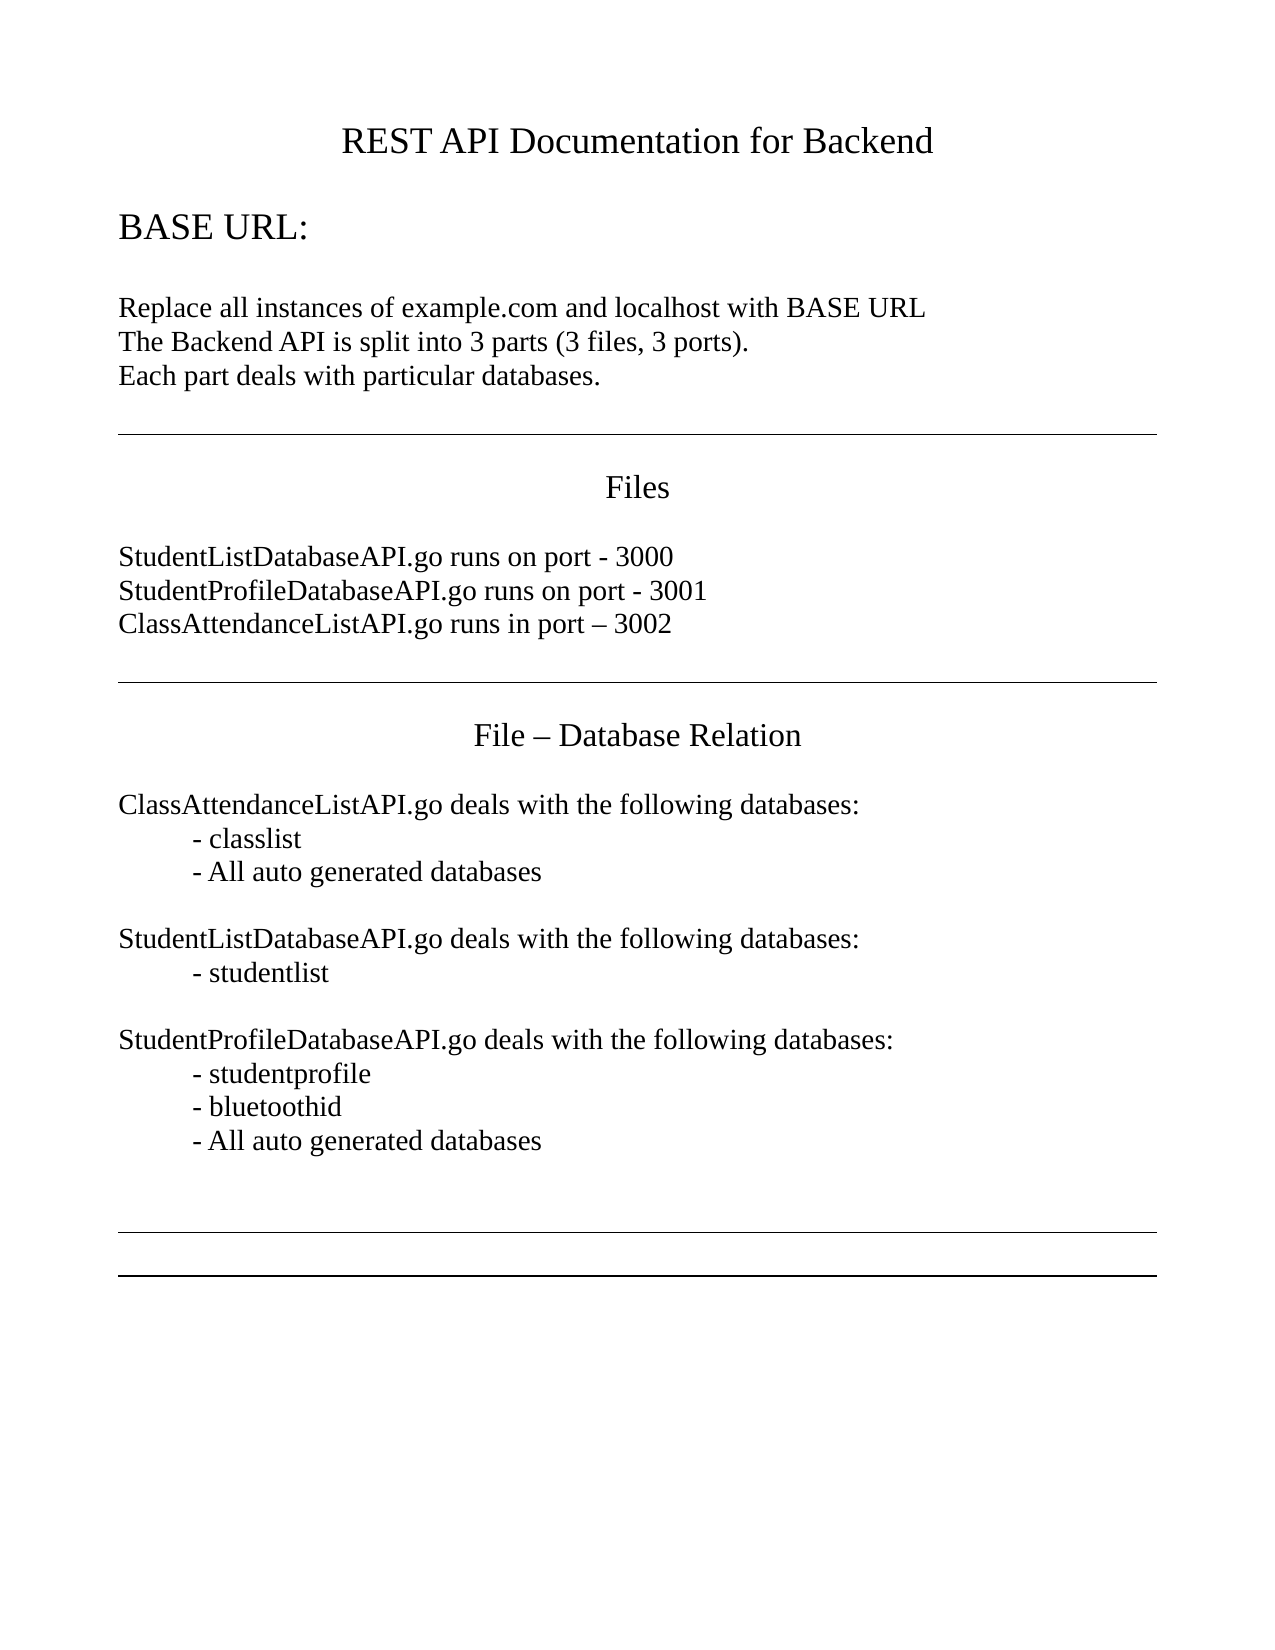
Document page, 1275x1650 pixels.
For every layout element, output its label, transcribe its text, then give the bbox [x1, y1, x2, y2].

text Replace all instances of example.com and localhost with BASE URL [118, 291, 1157, 324]
text - All auto generated databases [118, 1123, 1157, 1156]
text StudentListDatabaseAPI.go deals with the following databases: [118, 922, 1157, 955]
text - classlist [118, 821, 1157, 854]
text REST API Documentation for Backend [118, 118, 1157, 161]
text - bluetoothid [118, 1089, 1157, 1123]
text StudentProfileDatabaseAPI.go deals with the following databases: [118, 1022, 1157, 1056]
text File – Database Relation [118, 716, 1157, 754]
text BASE URL: [118, 204, 1157, 247]
text - studentlist [118, 955, 1157, 989]
text - All auto generated databases [118, 854, 1157, 888]
text Each part deals with particular databases. [118, 358, 1157, 391]
text The Backend API is split into 3 parts (3 files, 3 ports). [118, 324, 1157, 358]
text StudentListDatabaseAPI.go runs on port - 3000 [118, 539, 1157, 573]
text ClassAttendanceListAPI.go runs in port – 3002 [118, 606, 1157, 640]
text StudentProfileDatabaseAPI.go runs on port - 3001 [118, 573, 1157, 606]
text Files [118, 467, 1157, 506]
text - studentprofile [118, 1056, 1157, 1089]
text ClassAttendanceListAPI.go deals with the following databases: [118, 787, 1157, 821]
